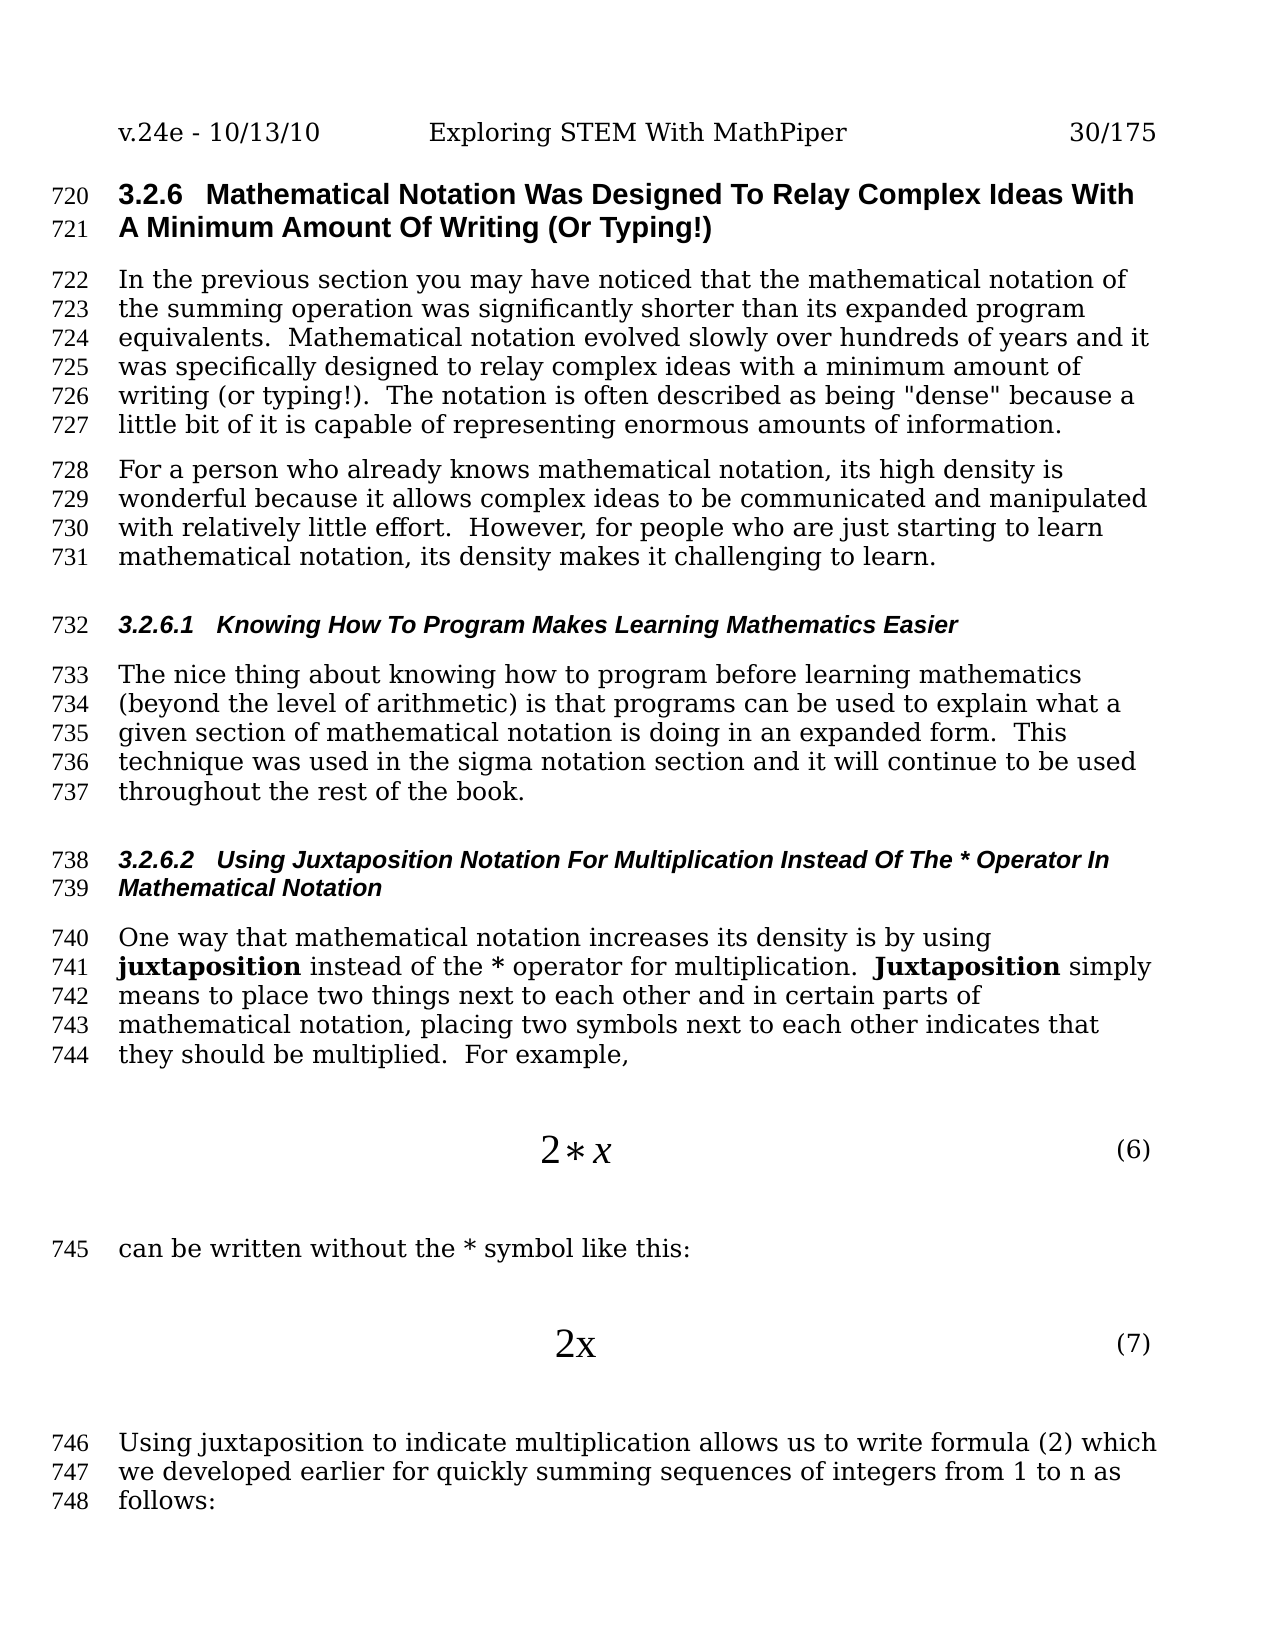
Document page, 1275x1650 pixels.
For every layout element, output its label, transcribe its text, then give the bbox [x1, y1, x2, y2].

text One way that mathematical notation increases its density is by using juxtaposition instead of the * operator for multiplication. Juxtaposition simply means to place two things next to each other and in certain parts of mathematical notation, placing two symbols next to each other indicates that they should be multiplied. For example, [118, 923, 1157, 1069]
text For a person who already knows mathematical notation, its high density is wonderful because it allows complex ideas to be communicated and manipulated with relatively little effort. However, for people who are just starting to learn mathematical notation, its density makes it challenging to learn. [118, 455, 1157, 571]
text can be written without the * symbol like this: [118, 1234, 1157, 1263]
subtitle Knowing How To Program Makes Learning Mathematics Easier [118, 611, 1157, 639]
table_header [118, 1313, 1041, 1375]
subtitle Mathematical Notation Was Designed To Relay Complex Ideas With A Minimum Amount Of Writing (Or Typing!) [118, 177, 1157, 244]
table_header [118, 1119, 1041, 1181]
text In the previous section you may have noticed that the mathematical notation of the summing operation was significantly shorter than its expanded program equivalents. Mathematical notation evolved slowly over hundreds of years and it was specifically designed to relay complex ideas with a minimum amount of writing (or typing!). The notation is often described as being "dense" because a little bit of it is capable of representing enormous amounts of information. [118, 265, 1157, 440]
subtitle Using Juxtaposition Notation For Multiplication Instead Of The * Operator In Mathematical Notation [118, 845, 1157, 902]
table_header (7) [1041, 1313, 1157, 1375]
table_header (6) [1041, 1119, 1157, 1181]
text The nice thing about knowing how to program before learning mathematics (beyond the level of arithmetic) is that programs can be used to explain what a given section of mathematical notation is doing in an expanded form. This technique was used in the sigma notation section and it will continue to be used throughout the rest of the book. [118, 660, 1157, 806]
text Using juxtaposition to indicate multiplication allows us to write formula (2) which we developed earlier for quickly summing sequences of integers from 1 to n as follows: [118, 1428, 1157, 1515]
